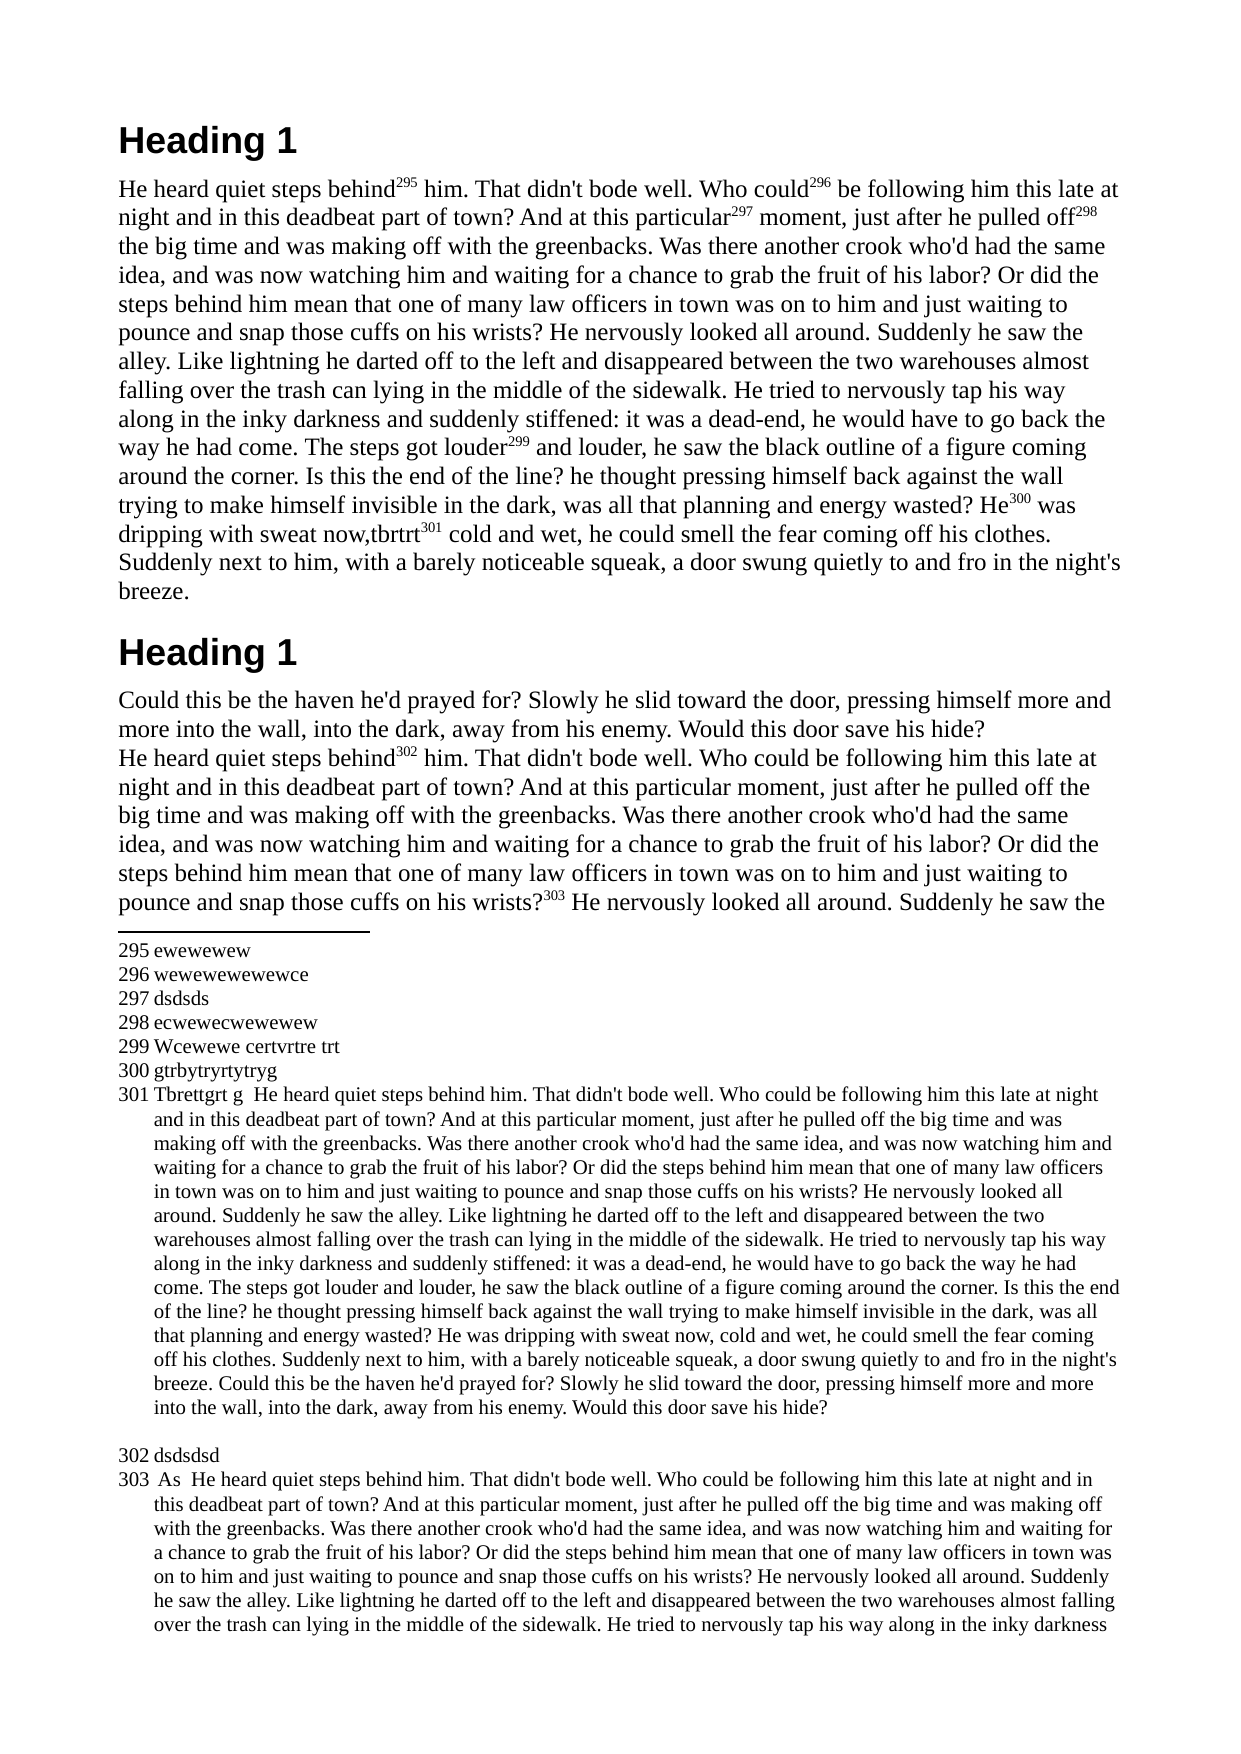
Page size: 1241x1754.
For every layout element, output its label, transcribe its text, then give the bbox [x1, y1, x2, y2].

text He heard quiet steps behind him. That didn't bode well. Who could be following him this late at night and in this deadbeat part of town? And at this particular moment, just after he pulled off the big time and was making off with the greenbacks. Was there another crook who'd had the same idea, and was now watching him and waiting for a chance to grab the fruit of his labor? Or did the steps behind him mean that one of many law officers in town was on to him and just waiting to pounce and snap those cuffs on his wrists? He nervously looked all around. Suddenly he saw the [118, 743, 1122, 916]
text Wcewewe certvrtre trt [118, 1034, 1122, 1058]
text Could this be the haven he'd prayed for? Slowly he slid toward the door, pressing himself more and more into the wall, into the dark, away from his enemy. Would this door save his hide? [118, 686, 1122, 743]
subtitle Heading 1 [118, 630, 1122, 673]
text He heard quiet steps behind him. That didn't bode well. Who could be following him this late at night and in this deadbeat part of town? And at this particular moment, just after he pulled off the big time and was making off with the greenbacks. Was there another crook who'd had the same idea, and was now watching him and waiting for a chance to grab the fruit of his labor? Or did the steps behind him mean that one of many law officers in town was on to him and just waiting to pounce and snap those cuffs on his wrists? He nervously looked all around. Suddenly he saw the alley. Like lightning he darted off to the left and disappeared between the two warehouses almost falling over the trash can lying in the middle of the sidewalk. He tried to nervously tap his way along in the inky darkness and suddenly stiffened: it was a dead-end, he would have to go back the way he had come. The steps got louder and louder, he saw the black outline of a figure coming around the corner. Is this the end of the line? he thought pressing himself back against the wall trying to make himself invisible in the dark, was all that planning and energy wasted? He was dripping with sweat now,tbrtrt cold and wet, he could smell the fear coming off his clothes. Suddenly next to him, with a barely noticeable squeak, a door swung quietly to and fro in the night's breeze. [118, 174, 1122, 605]
text As He heard quiet steps behind him. That didn't bode well. Who could be following him this late at night and in this deadbeat part of town? And at this particular moment, just after he pulled off the big time and was making off with the greenbacks. Was there another crook who'd had the same idea, and was now watching him and waiting for a chance to grab the fruit of his labor? Or did the steps behind him mean that one of many law officers in town was on to him and just waiting to pounce and snap those cuffs on his wrists? He nervously looked all around. Suddenly he saw the alley. Like lightning he darted off to the left and disappeared between the two warehouses almost falling over the trash can lying in the middle of the sidewalk. He tried to nervously tap his way along in the inky darkness [118, 1467, 1122, 1636]
text wewewewewewce [118, 962, 1122, 986]
text dsdsds [118, 986, 1122, 1010]
text dsdsdsd [118, 1443, 1122, 1467]
text ecwewecwewewew [118, 1010, 1122, 1034]
text Tbrettgrt g He heard quiet steps behind him. That didn't bode well. Who could be following him this late at night and in this deadbeat part of town? And at this particular moment, just after he pulled off the big time and was making off with the greenbacks. Was there another crook who'd had the same idea, and was now watching him and waiting for a chance to grab the fruit of his labor? Or did the steps behind him mean that one of many law officers in town was on to him and just waiting to pounce and snap those cuffs on his wrists? He nervously looked all around. Suddenly he saw the alley. Like lightning he darted off to the left and disappeared between the two warehouses almost falling over the trash can lying in the middle of the sidewalk. He tried to nervously tap his way along in the inky darkness and suddenly stiffened: it was a dead-end, he would have to go back the way he had come. The steps got louder and louder, he saw the black outline of a figure coming around the corner. Is this the end of the line? he thought pressing himself back against the wall trying to make himself invisible in the dark, was all that planning and energy wasted? He was dripping with sweat now, cold and wet, he could smell the fear coming off his clothes. Suddenly next to him, with a barely noticeable squeak, a door swung quietly to and fro in the night's breeze. Could this be the haven he'd prayed for? Slowly he slid toward the door, pressing himself more and more into the wall, into the dark, away from his enemy. Would this door save his hide? [118, 1082, 1122, 1419]
subtitle Heading 1 [118, 118, 1122, 161]
text ewewewew [118, 938, 1122, 962]
text gtrbytryrtytryg [118, 1058, 1122, 1082]
